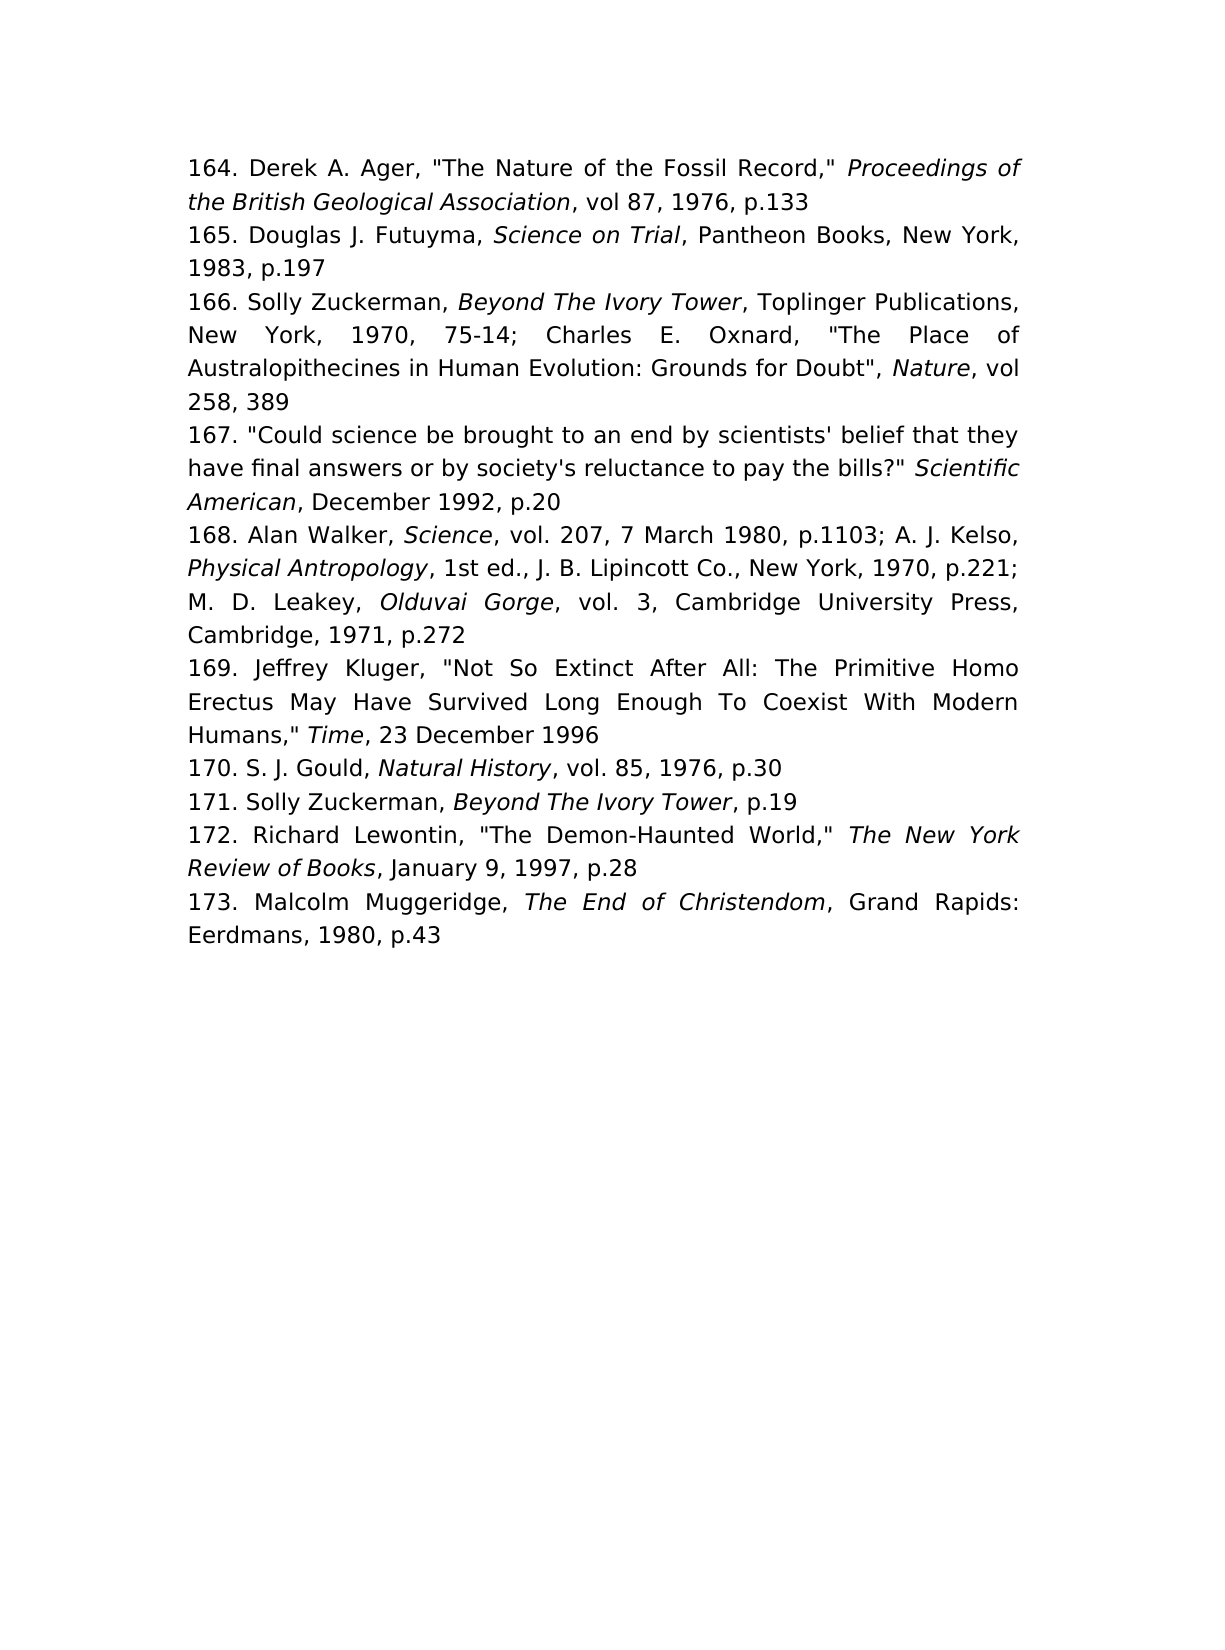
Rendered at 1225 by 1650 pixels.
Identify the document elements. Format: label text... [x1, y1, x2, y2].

text 164. Derek A. Ager, "The Nature of the Fossil Record," Proceedings of the British Geological Association, vol 87, 1976, p.133 [187, 150, 1020, 217]
text 165. Douglas J. Futuyma, Science on Trial, Pantheon Books, New York, 1983, p.197 [187, 217, 1020, 283]
text 166. Solly Zuckerman, Beyond The Ivory Tower, Toplinger Publications, New York, 1970, 75-14; Charles E. Oxnard, "The Place of Australopithecines in Human Evolution: Grounds for Doubt", Nature, vol 258, 389 [187, 283, 1020, 417]
text 167. "Could science be brought to an end by scientists' belief that they have final answers or by society's reluctance to pay the bills?" Scientific American, December 1992, p.20 [187, 417, 1020, 517]
text 168. Alan Walker, Science, vol. 207, 7 March 1980, p.1103; A. J. Kelso, Physical Antropology, 1st ed., J. B. Lipincott Co., New York, 1970, p.221; M. D. Leakey, Olduvai Gorge, vol. 3, Cambridge University Press, Cambridge, 1971, p.272 [187, 517, 1020, 650]
text 170. S. J. Gould, Natural History, vol. 85, 1976, p.30 [187, 750, 1020, 783]
text 171. Solly Zuckerman, Beyond The Ivory Tower, p.19 [187, 783, 1020, 817]
text 169. Jeffrey Kluger, "Not So Extinct After All: The Primitive Homo Erectus May Have Survived Long Enough To Coexist With Modern Humans," Time, 23 December 1996 [187, 650, 1020, 750]
text 173. Malcolm Muggeridge, The End of Christendom, Grand Rapids: Eerdmans, 1980, p.43 [187, 883, 1020, 950]
text 172. Richard Lewontin, "The Demon-Haunted World," The New York Review of Books, January 9, 1997, p.28 [187, 817, 1020, 883]
